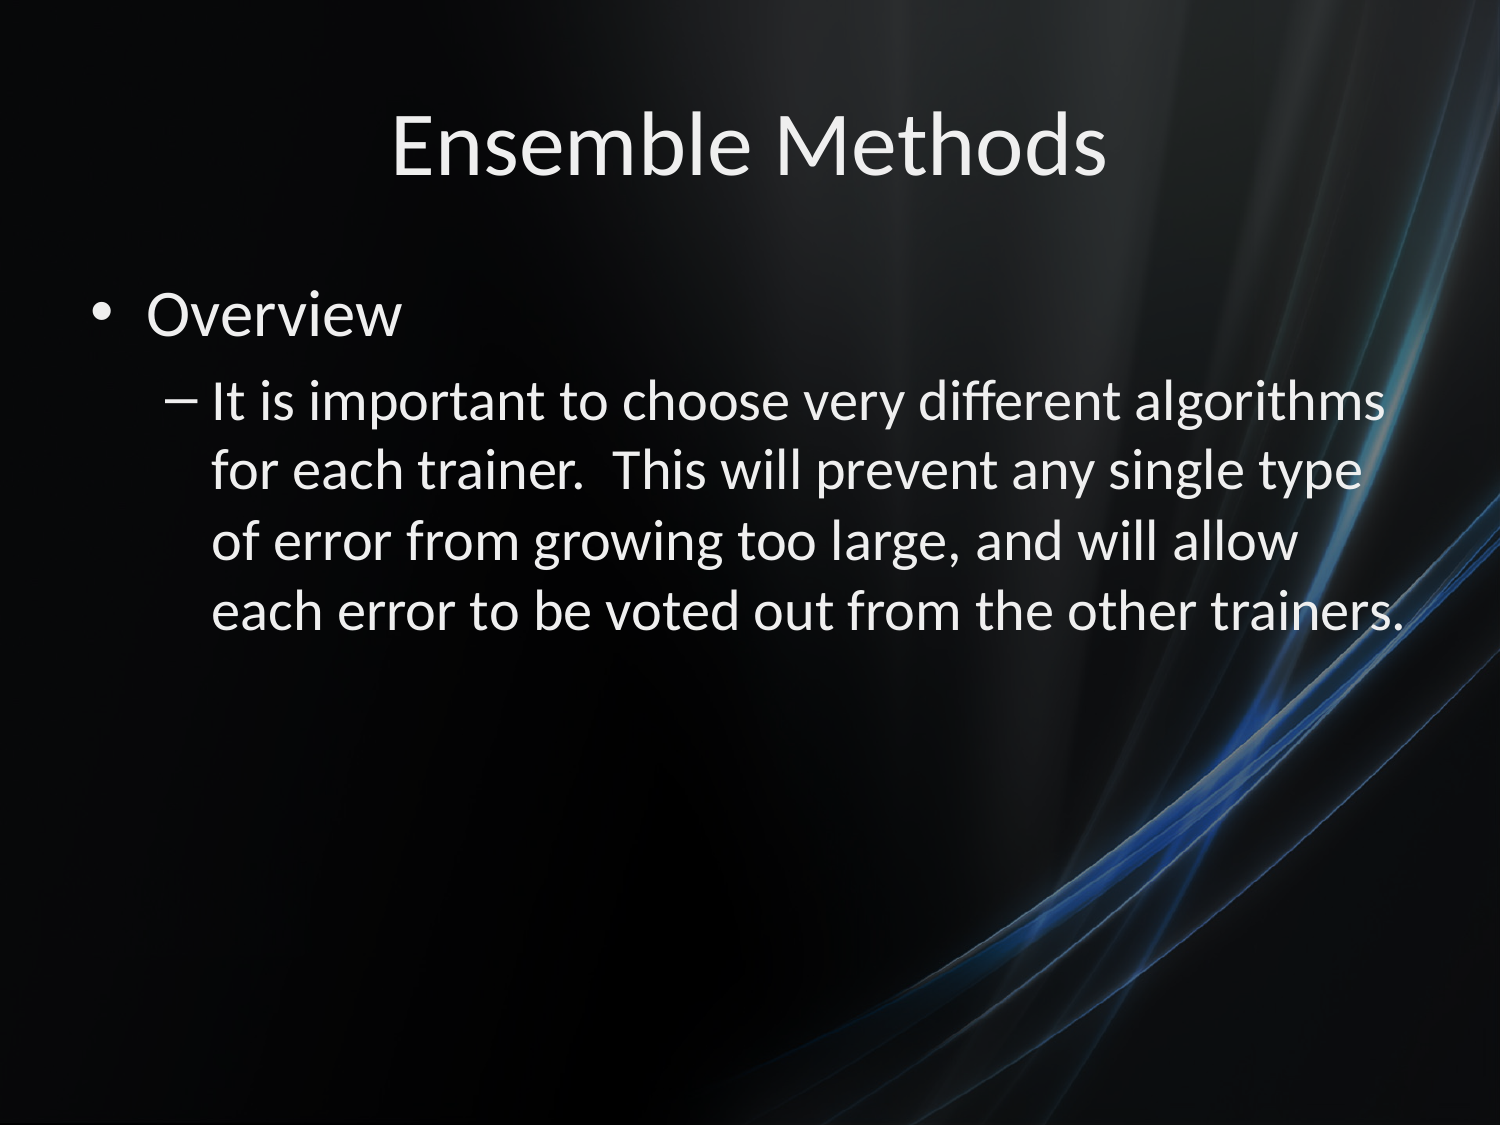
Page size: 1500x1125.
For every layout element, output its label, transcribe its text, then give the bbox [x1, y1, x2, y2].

list Overview It is important to choose very different algorithms for each trainer. This will prevent any single type of error from growing too large, and will allow each error to be voted out from the other trainers. [75, 262, 1425, 1005]
title Ensemble Methods [75, 45, 1425, 233]
picture [0, 0, 1500, 1125]
